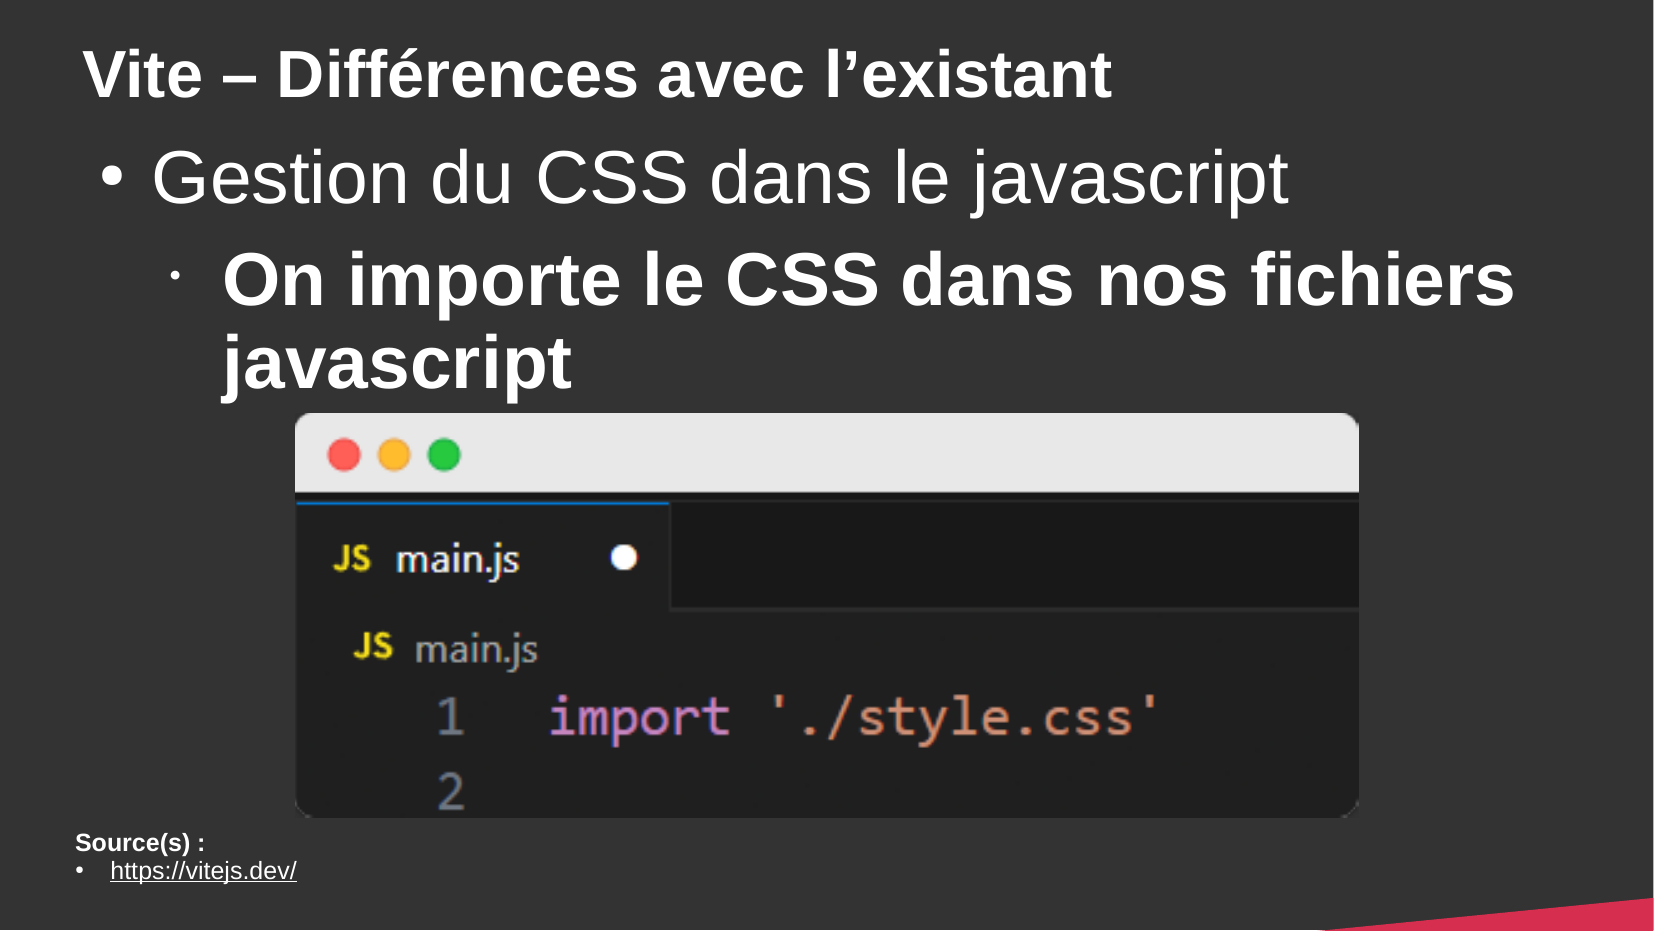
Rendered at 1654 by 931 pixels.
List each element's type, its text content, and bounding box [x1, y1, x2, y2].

picture [295, 413, 1359, 818]
list Gestion du CSS dans le javascript On importe le CSS dans nos fichiers javascript [80, 135, 1619, 414]
text_box Source(s) : https://vitejs.dev/ [60, 821, 827, 916]
text_box [1317, 897, 1654, 931]
title Vite – Différences avec l’existant [82, 37, 1571, 112]
